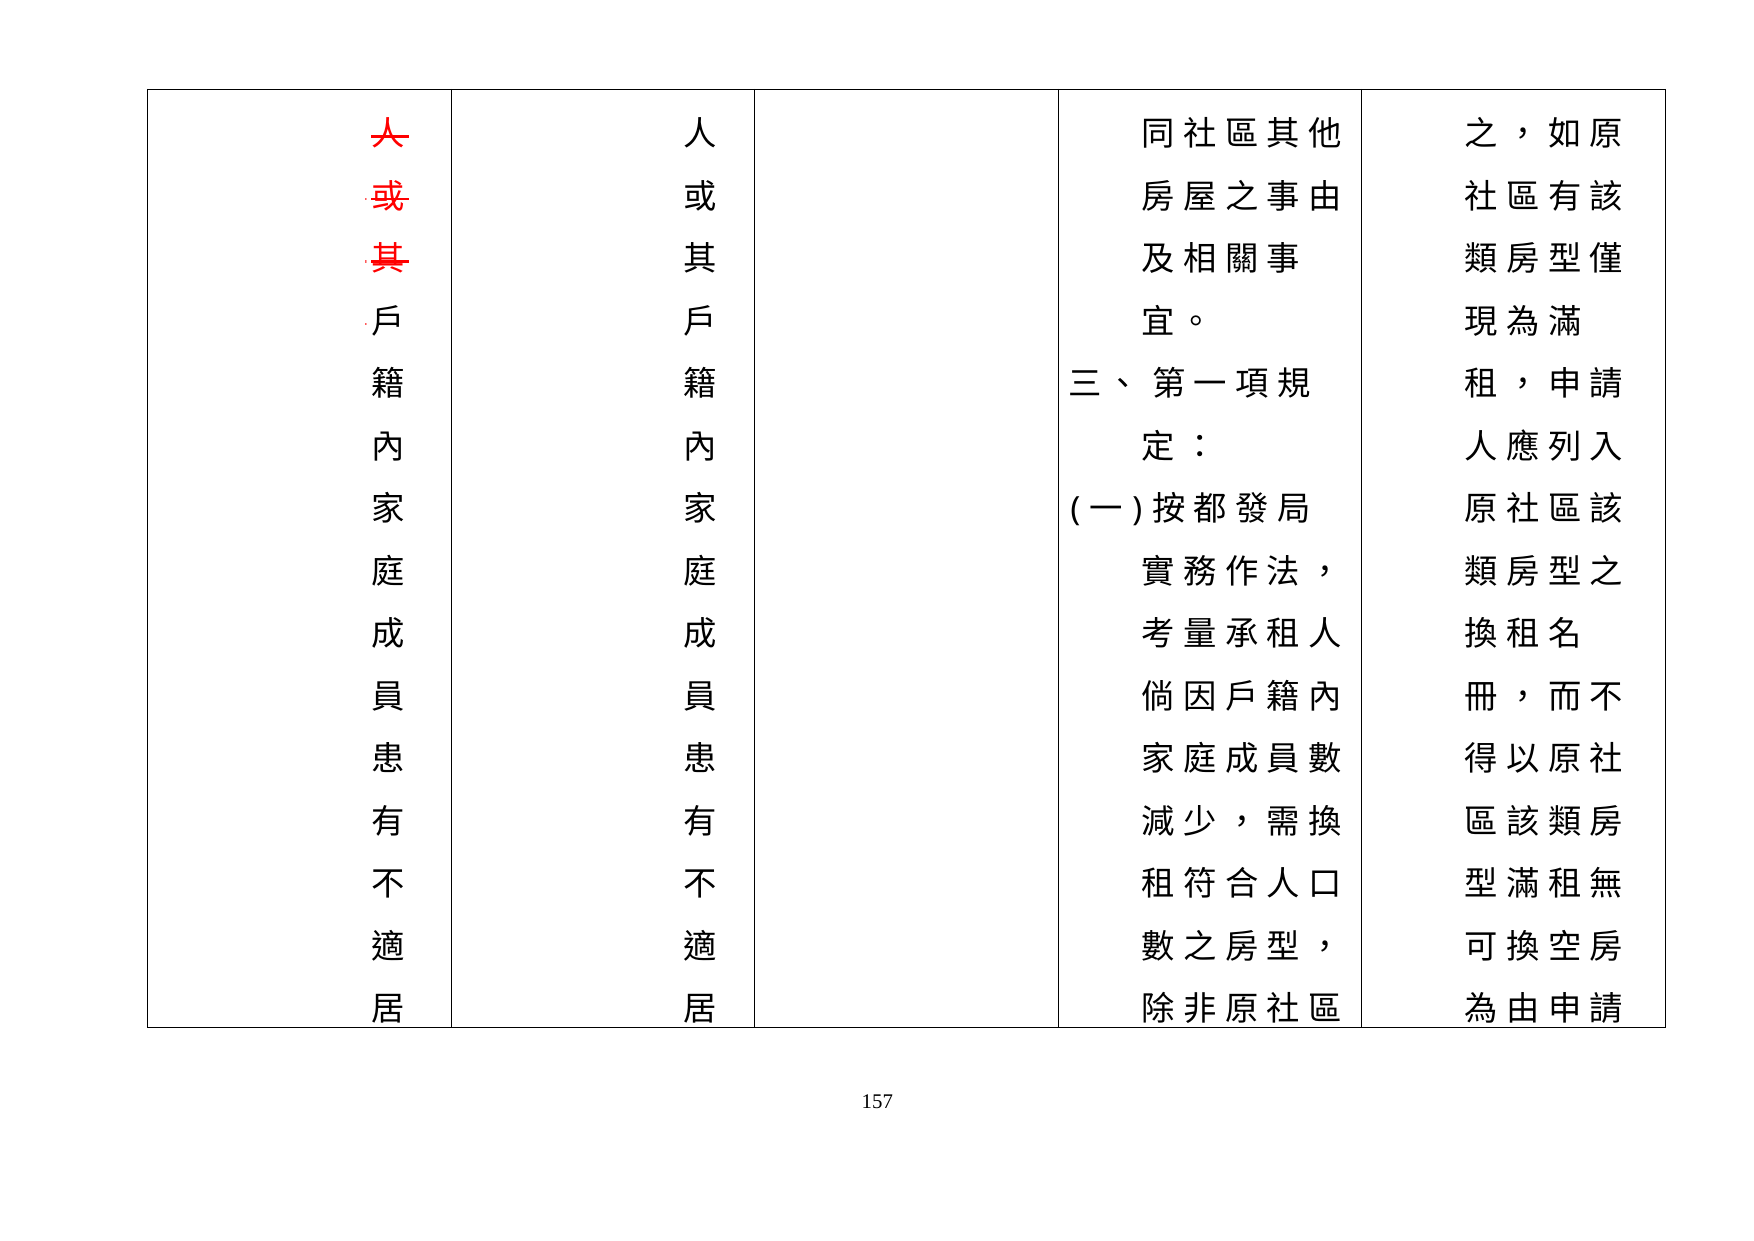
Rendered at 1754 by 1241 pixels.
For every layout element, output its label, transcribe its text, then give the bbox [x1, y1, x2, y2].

table_cell 同社區其他房屋之事由及相關事宜。 三、第一項規定： (一)按都發局實務作法，考量承租人倘因戶籍內家庭成員數減少，需換租符合人口數之房型，除非原社區 [1059, 90, 1361, 1027]
table_cell 人或其戶籍內家庭成員患有不適居 [452, 90, 754, 1027]
table_cell 之，如原社區有該類房型僅現為滿租，申請人應列入原社區該類房型之換租名冊，而不得以原社區該類房型滿租無可換空房為由申請 [1362, 90, 1665, 1027]
table_cell 人或其戶籍內家庭成員患有不適居 [148, 90, 451, 1027]
table_cell [755, 90, 1058, 1027]
